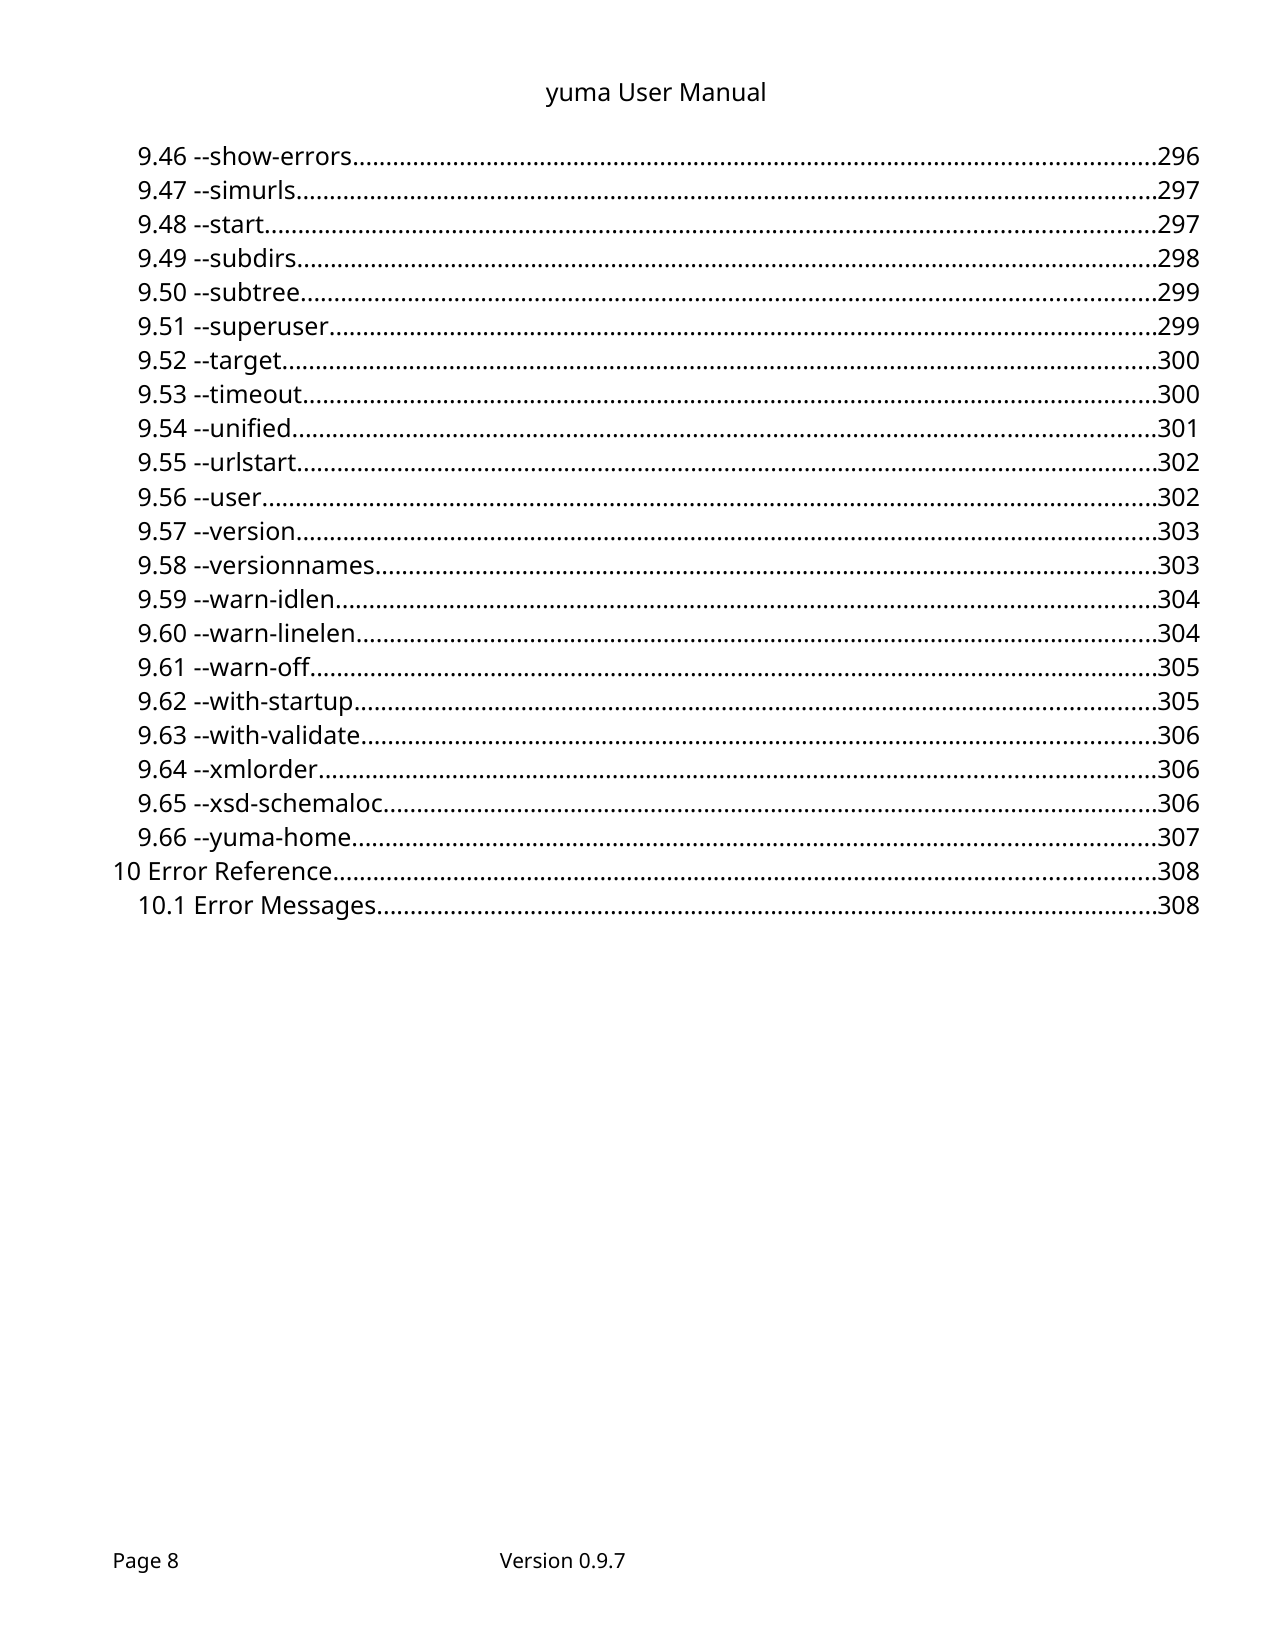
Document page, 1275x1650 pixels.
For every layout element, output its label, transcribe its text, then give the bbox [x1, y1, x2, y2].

text 9.56 --user 302 [137, 479, 1200, 513]
text 9.53 --timeout 300 [137, 377, 1200, 411]
text 9.51 --superuser 299 [137, 309, 1200, 343]
text 9.48 --start 297 [137, 207, 1200, 241]
text 9.59 --warn-idlen 304 [137, 581, 1200, 615]
text 9.65 --xsd-schemaloc 306 [137, 786, 1200, 820]
text 9.63 --with-validate 306 [137, 718, 1200, 752]
text 9.49 --subdirs 298 [137, 241, 1200, 275]
text 9.55 --urlstart 302 [137, 445, 1200, 479]
text 9.60 --warn-linelen 304 [137, 615, 1200, 649]
text 9.54 --unified 301 [137, 411, 1200, 445]
text 9.61 --warn-off 305 [137, 649, 1200, 683]
text 9.46 --show-errors 296 [137, 138, 1200, 173]
text 9.62 --with-startup 305 [137, 683, 1200, 718]
text 9.66 --yuma-home 307 [137, 820, 1200, 854]
text 9.57 --version 303 [137, 513, 1200, 547]
text 9.58 --versionnames 303 [137, 547, 1200, 581]
text 9.47 --simurls 297 [137, 173, 1200, 207]
text 10 Error Reference 308 [112, 854, 1200, 888]
text 9.64 --xmlorder 306 [137, 752, 1200, 786]
text 10.1 Error Messages 308 [137, 888, 1200, 922]
text 9.52 --target 300 [137, 343, 1200, 377]
text 9.50 --subtree 299 [137, 275, 1200, 309]
